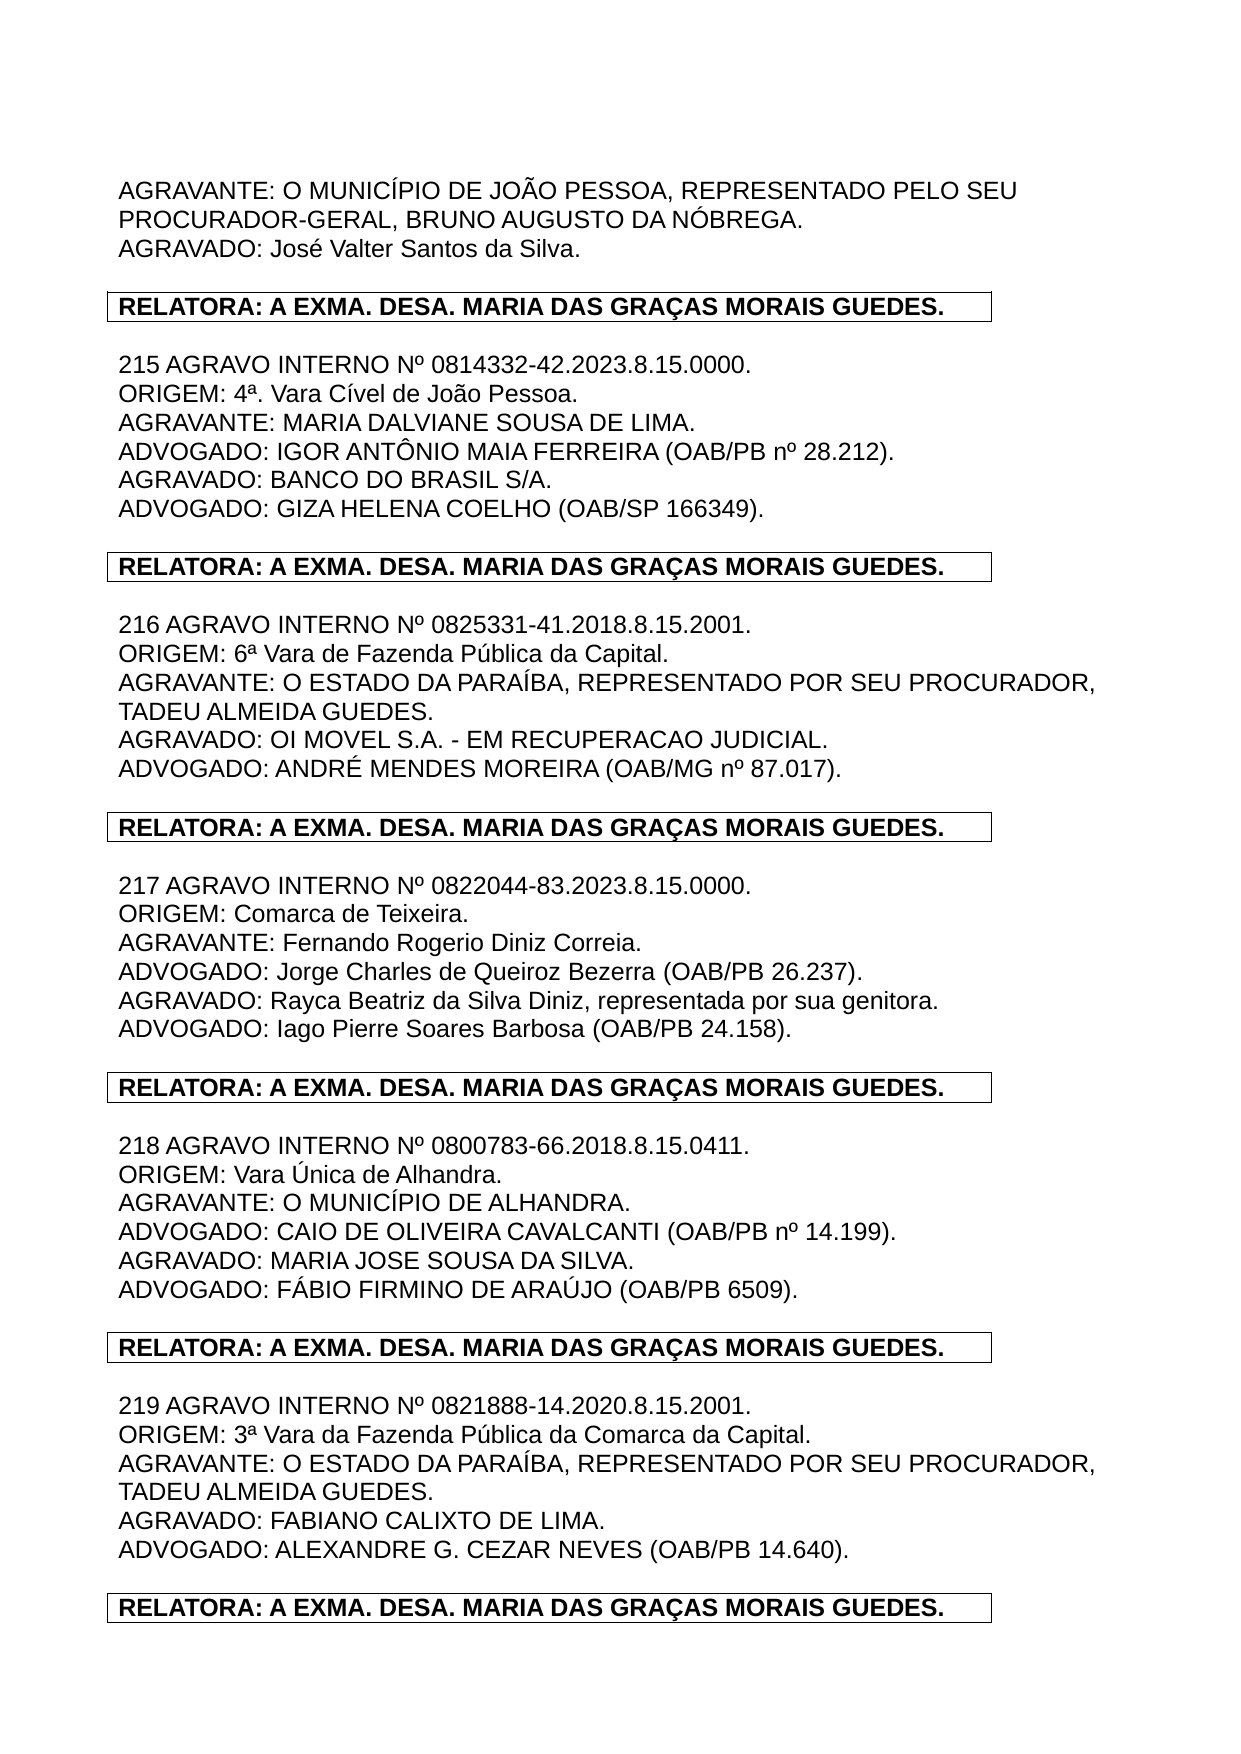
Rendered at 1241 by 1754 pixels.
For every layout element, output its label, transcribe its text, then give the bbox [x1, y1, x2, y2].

text AGRAVADO: José Valter Santos da Silva. [118, 234, 1122, 263]
table_header RELATORA: A EXMA. DESA. MARIA DAS GRAÇAS MORAIS GUEDES. [108, 1333, 991, 1362]
text ORIGEM: Vara Única de Alhandra. [118, 1160, 1122, 1188]
text ADVOGADO: Jorge Charles de Queiroz Bezerra (OAB/PB 26.237). [118, 957, 1122, 986]
text AGRAVANTE: O MUNICÍPIO DE JOÃO PESSOA, REPRESENTADO PELO SEU PROCURADOR-GERAL, BRUNO AUGUSTO DA NÓBREGA. [118, 176, 1122, 234]
text 218 AGRAVO INTERNO Nº 0800783-66.2018.8.15.0411. [118, 1131, 1122, 1160]
table_header RELATORA: A EXMA. DESA. MARIA DAS GRAÇAS MORAIS GUEDES. [108, 293, 991, 321]
text 215 AGRAVO INTERNO Nº 0814332-42.2023.8.15.0000. [118, 350, 1122, 379]
text AGRAVANTE: MARIA DALVIANE SOUSA DE LIMA. [118, 408, 1122, 437]
table_header RELATORA: A EXMA. DESA. MARIA DAS GRAÇAS MORAIS GUEDES. [108, 813, 991, 841]
text ADVOGADO: CAIO DE OLIVEIRA CAVALCANTI (OAB/PB nº 14.199). [118, 1217, 1122, 1246]
text ADVOGADO: GIZA HELENA COELHO (OAB/SP 166349). [118, 494, 1122, 523]
text AGRAVANTE: Fernando Rogerio Diniz Correia. [118, 928, 1122, 957]
table_header RELATORA: A EXMA. DESA. MARIA DAS GRAÇAS MORAIS GUEDES. [108, 553, 991, 581]
text 216 AGRAVO INTERNO Nº 0825331-41.2018.8.15.2001. [118, 611, 1122, 639]
text AGRAVANTE: O ESTADO DA PARAÍBA, REPRESENTADO POR SEU PROCURADOR, TADEU ALMEIDA GUEDES. [118, 1449, 1122, 1506]
text ORIGEM: 3ª Vara da Fazenda Pública da Comarca da Capital. [118, 1420, 1122, 1449]
text ADVOGADO: FÁBIO FIRMINO DE ARAÚJO (OAB/PB 6509). [118, 1275, 1122, 1303]
table_header RELATORA: A EXMA. DESA. MARIA DAS GRAÇAS MORAIS GUEDES. [108, 1073, 991, 1101]
text AGRAVADO: OI MOVEL S.A. - EM RECUPERACAO JUDICIAL. [118, 726, 1122, 754]
text AGRAVADO: FABIANO CALIXTO DE LIMA. [118, 1506, 1122, 1535]
text ADVOGADO: Iago Pierre Soares Barbosa (OAB/PB 24.158). [118, 1014, 1122, 1043]
text ADVOGADO: IGOR ANTÔNIO MAIA FERREIRA (OAB/PB nº 28.212). [118, 437, 1122, 465]
text AGRAVADO: Rayca Beatriz da Silva Diniz, representada por sua genitora. [118, 986, 1122, 1014]
text ADVOGADO: ANDRÉ MENDES MOREIRA (OAB/MG nº 87.017). [118, 754, 1122, 783]
text ORIGEM: Comarca de Teixeira. [118, 899, 1122, 928]
text AGRAVADO: MARIA JOSE SOUSA DA SILVA. [118, 1246, 1122, 1275]
table_header RELATORA: A EXMA. DESA. MARIA DAS GRAÇAS MORAIS GUEDES. [108, 1594, 991, 1622]
text AGRAVANTE: O MUNICÍPIO DE ALHANDRA. [118, 1188, 1122, 1217]
text AGRAVADO: BANCO DO BRASIL S/A. [118, 465, 1122, 494]
text AGRAVANTE: O ESTADO DA PARAÍBA, REPRESENTADO POR SEU PROCURADOR, TADEU ALMEIDA GUEDES. [118, 668, 1122, 726]
text 219 AGRAVO INTERNO Nº 0821888-14.2020.8.15.2001. [118, 1391, 1122, 1420]
text ADVOGADO: ALEXANDRE G. CEZAR NEVES (OAB/PB 14.640). [118, 1535, 1122, 1564]
text 217 AGRAVO INTERNO Nº 0822044-83.2023.8.15.0000. [118, 871, 1122, 899]
text ORIGEM: 6ª Vara de Fazenda Pública da Capital. [118, 639, 1122, 668]
text ORIGEM: 4ª. Vara Cível de João Pessoa. [118, 379, 1122, 408]
